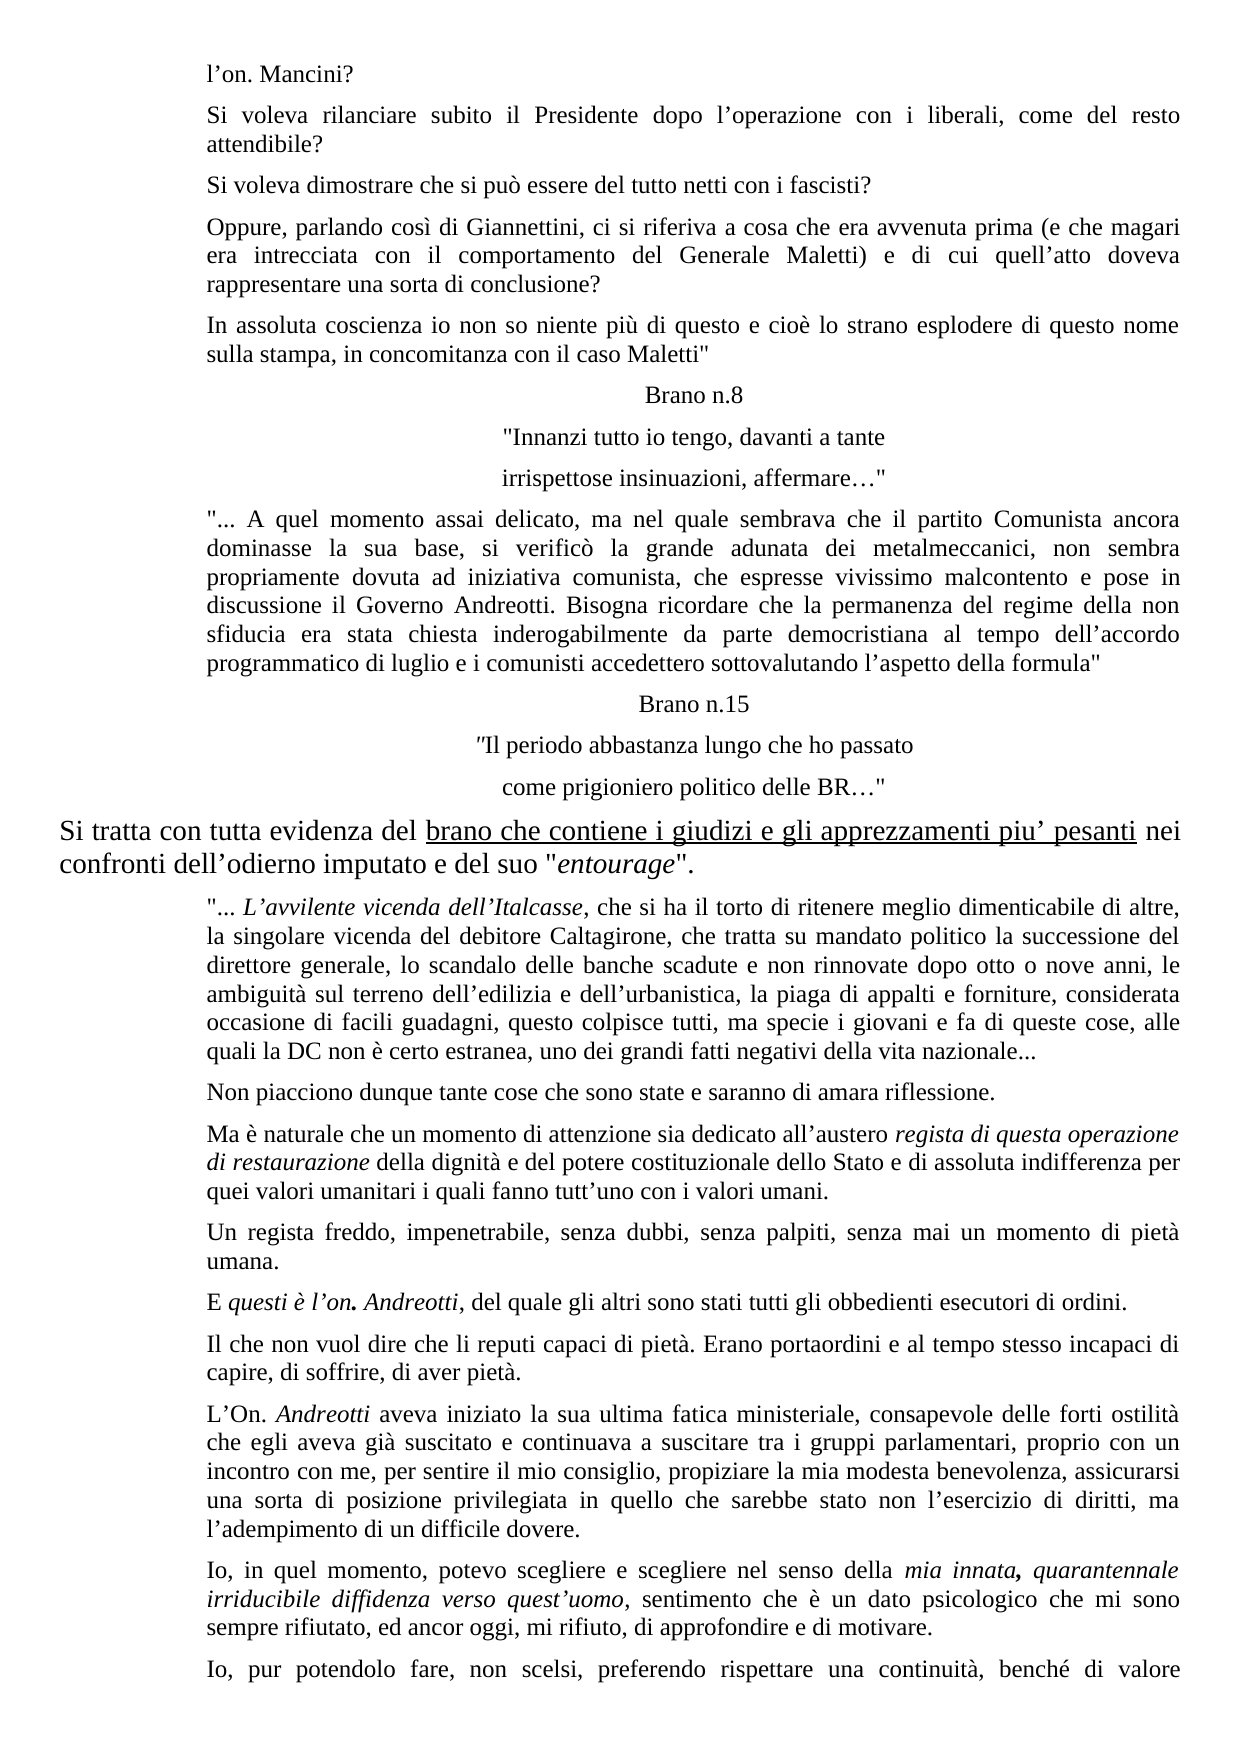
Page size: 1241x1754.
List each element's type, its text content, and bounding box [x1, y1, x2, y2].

text Brano n.15 [206, 689, 1181, 718]
text L’On. Andreotti aveva iniziato la sua ultima fatica ministeriale, consapevole delle forti ostilità che egli aveva già suscitato e continuava a suscitare tra i gruppi parlamentari, proprio con un incontro con me, per sentire il mio consiglio, propiziare la mia modesta benevolenza, assicurarsi una sorta di posizione privilegiata in quello che sarebbe stato non l’esercizio di diritti, ma l’adempimento di un difficile dovere. [206, 1399, 1181, 1542]
text Si voleva dimostrare che si può essere del tutto netti con i fascisti? [206, 170, 1181, 199]
text "... A quel momento assai delicato, ma nel quale sembrava che il partito Comunista ancora dominasse la sua base, si verificò la grande adunata dei metalmeccanici, non sembra propriamente dovuta ad iniziativa comunista, che espresse vivissimo malcontento e pose in discussione il Governo Andreotti. Bisogna ricordare che la permanenza del regime della non sfiducia era stata chiesta inderogabilmente da parte democristiana al tempo dell’accordo programmatico di luglio e i comunisti accedettero sottovalutando l’aspetto della formula" [206, 504, 1181, 677]
text "Innanzi tutto io tengo, davanti a tante [206, 422, 1181, 450]
text Un regista freddo, impenetrabile, senza dubbi, senza palpiti, senza mai un momento di pietà umana. [206, 1217, 1181, 1275]
text Il che non vuol dire che li reputi capaci di pietà. Erano portaordini e al tempo stesso incapaci di capire, di soffrire, di aver pietà. [206, 1329, 1181, 1386]
text In assoluta coscienza io non so niente più di questo e cioè lo strano esplodere di questo nome sulla stampa, in concomitanza con il caso Maletti" [206, 310, 1181, 368]
text Si voleva rilanciare subito il Presidente dopo l’operazione con i liberali, come del resto attendibile? [206, 100, 1181, 158]
text Oppure, parlando così di Giannettini, ci si riferiva a cosa che era avvenuta prima (e che magari era intrecciata con il comportamento del Generale Maletti) e di cui quell’atto doveva rappresentare una sorta di conclusione? [206, 212, 1181, 298]
text "Il periodo abbastanza lungo che ho passato [206, 730, 1181, 759]
text Brano n.8 [206, 380, 1181, 409]
text "... L’avvilente vicenda dell’Italcasse, che si ha il torto di ritenere meglio dimenticabile di altre, la singolare vicenda del debitore Caltagirone, che tratta su mandato politico la successione del direttore generale, lo scandalo delle banche scadute e non rinnovate dopo otto o nove anni, le ambiguità sul terreno dell’edilizia e dell’urbanistica, la piaga di appalti e forniture, considerata occasione di facili guadagni, questo colpisce tutti, ma specie i giovani e fa di queste cose, alle quali la DC non è certo estranea, uno dei grandi fatti negativi della vita nazionale... [206, 892, 1181, 1065]
text Non piacciono dunque tante cose che sono state e saranno di amara riflessione. [206, 1077, 1181, 1106]
text come prigioniero politico delle BR…" [206, 772, 1181, 800]
text Io, pur potendolo fare, non scelsi, preferendo rispettare una continuità, benché di valore [206, 1654, 1181, 1682]
text Si tratta con tutta evidenza del brano che contiene i giudizi e gli apprezzamenti piu’ pesanti nei confronti dell’odierno imputato e del suo "entourage". [59, 813, 1181, 880]
text E questi è l’on. Andreotti, del quale gli altri sono stati tutti gli obbedienti esecutori di ordini. [206, 1287, 1181, 1316]
text Io, in quel momento, potevo scegliere e scegliere nel senso della mia innata, quarantennale irriducibile diffidenza verso quest’uomo, sentimento che è un dato psicologico che mi sono sempre rifiutato, ed ancor oggi, mi rifiuto, di approfondire e di motivare. [206, 1555, 1181, 1641]
text l’on. Mancini? [206, 59, 1181, 88]
text irrispettose insinuazioni, affermare…" [206, 463, 1181, 492]
text Ma è naturale che un momento di attenzione sia dedicato all’austero regista di questa operazione di restaurazione della dignità e del potere costituzionale dello Stato e di assoluta indifferenza per quei valori umanitari i quali fanno tutt’uno con i valori umani. [206, 1119, 1181, 1205]
